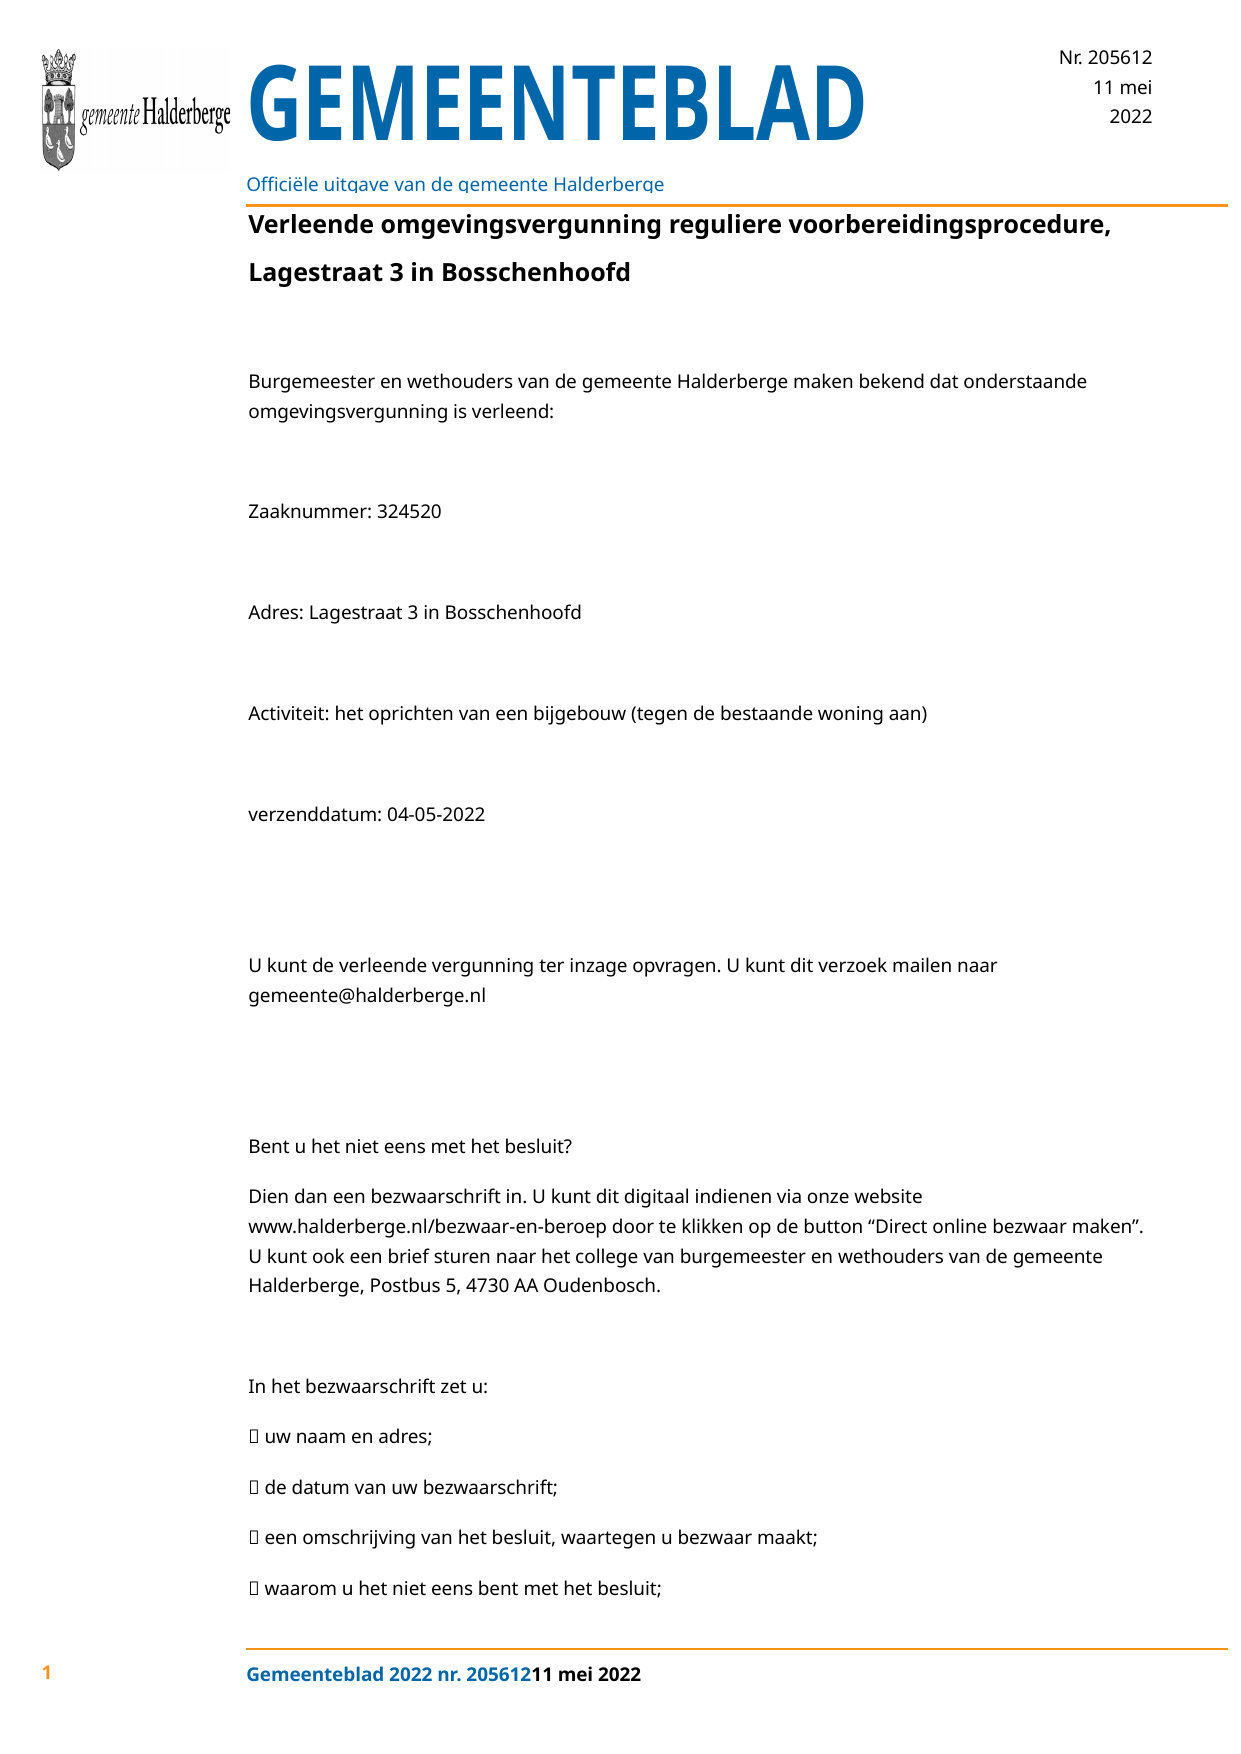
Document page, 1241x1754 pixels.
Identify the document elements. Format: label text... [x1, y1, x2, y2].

text Adres: Lagestraat 3 in Bosschenhoofd [248, 599, 1152, 625]
text  waarom u het niet eens bent met het besluit; [248, 1575, 1152, 1601]
text  een omschrijving van het besluit, waartegen u bezwaar maakt; [248, 1524, 1152, 1550]
picture [41, 47, 231, 172]
text Activiteit: het oprichten van een bijgebouw (tegen de bestaande woning aan) [248, 700, 1152, 726]
text Burgemeester en wethouders van de gemeente Halderberge maken bekend dat onderstaande omgevingsvergunning is verleend: [248, 368, 1152, 424]
text Zaaknummer: 324520 [248, 499, 1152, 524]
text U kunt de verleende vergunning ter inzage opvragen. U kunt dit verzoek mailen naar gemeente@halderberge.nl [248, 952, 1152, 1008]
text verzenddatum: 04-05-2022 [248, 801, 1152, 827]
text Verleende omgevingsvergunning reguliere voorbereidingsprocedure, Lagestraat 3 in Bosschenhoofd [248, 207, 1152, 288]
text  de datum van uw bezwaarschrift; [248, 1474, 1152, 1500]
text Bent u het niet eens met het besluit? [248, 1133, 1152, 1159]
text Dien dan een bezwaarschrift in. U kunt dit digitaal indienen via onze website www.halderberge.nl/bezwaar-en-beroep door te klikken op de button “Direct online bezwaar maken”. U kunt ook een brief sturen naar het college van burgemeester en wethouders van de gemeente Halderberge, Postbus 5, 4730 AA Oudenbosch. [248, 1184, 1152, 1298]
text  uw naam en adres; [248, 1424, 1152, 1449]
text In het bezwaarschrift zet u: [248, 1373, 1152, 1399]
